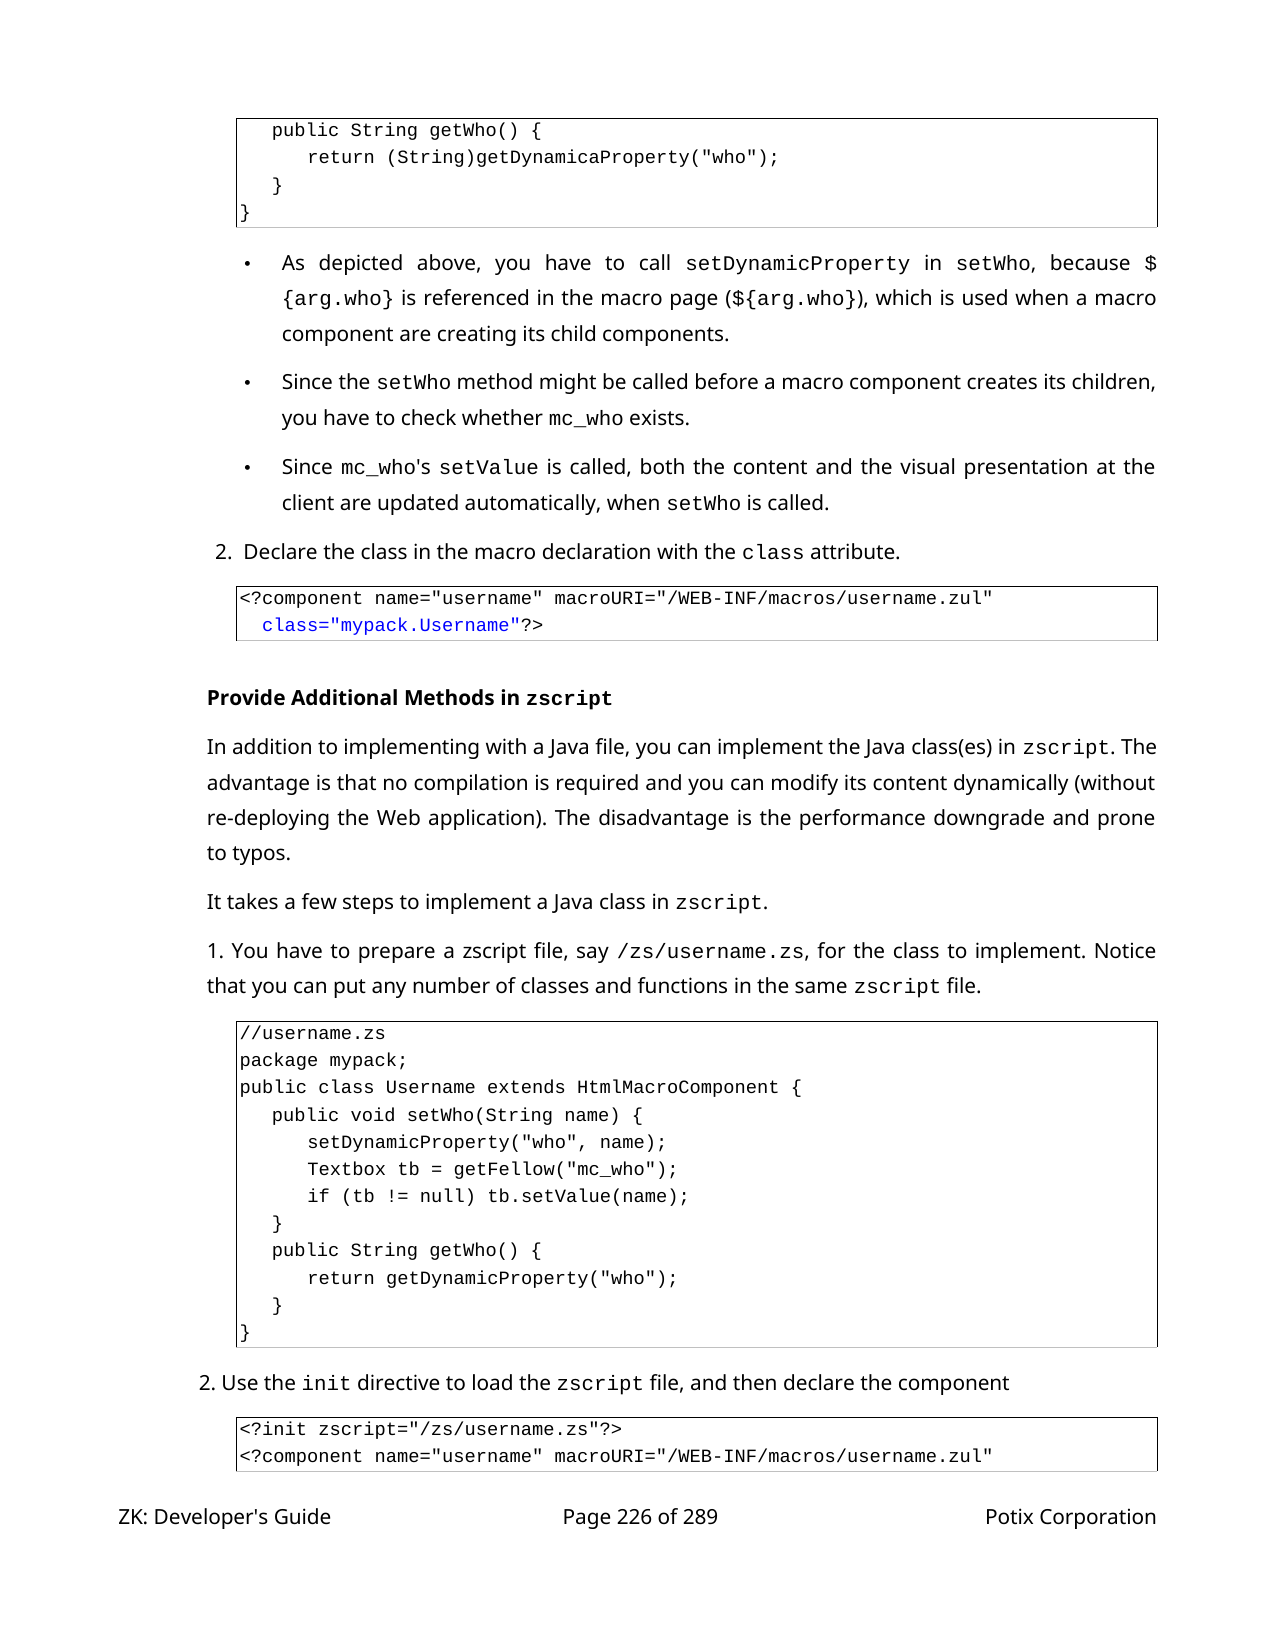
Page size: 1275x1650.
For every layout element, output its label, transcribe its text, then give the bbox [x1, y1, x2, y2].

text public String getWho() { [237, 1238, 1157, 1263]
text It takes a few steps to implement a Java class in zscript. [207, 887, 1157, 916]
text <?component name="username" macroURI="/WEB-INF/macros/username.zul" [237, 587, 1157, 610]
text if (tb != null) tb.setValue(name); [237, 1184, 1157, 1208]
text } [237, 1211, 1157, 1235]
text Textbox tb = getFellow("mc_who"); [237, 1157, 1157, 1181]
text In addition to implementing with a Java file, you can implement the Java class(es) in zscript. The advantage is that no compilation is required and you can modify its content dynamically (without re-deploying the Web application). The disadvantage is the performance downgrade and prone to typos. [207, 732, 1157, 866]
text } [237, 1320, 1157, 1347]
list 2. Use the init directive to load the zscript file, and then declare the component [156, 1368, 1157, 1396]
text } [237, 1293, 1157, 1317]
text } [237, 200, 1157, 227]
text //username.zs [237, 1022, 1157, 1045]
text <?init zscript="/zs/username.zs"?> [237, 1418, 1157, 1441]
list 2. Declare the class in the macro declaration with the class attribute. [156, 537, 1157, 565]
text } [237, 172, 1157, 197]
text package mypack; [237, 1048, 1157, 1072]
list Since mc_who's setValue is called, both the content and the visual presentation at the client are updated automatically, when setWho is called. [244, 452, 1157, 516]
list As depicted above, you have to call setDynamicProperty in setWho, because ${arg.who} is referenced in the macro page (${arg.who}), which is used when a macro component are creating its child components. [244, 248, 1157, 347]
text public class Username extends HtmlMacroComponent { [237, 1075, 1157, 1099]
text return getDynamicProperty("who"); [237, 1266, 1157, 1290]
text public void setWho(String name) { [237, 1102, 1157, 1127]
text 1. You have to prepare a zscript file, say /zs/username.zs, for the class to implement. Notice that you can put any number of classes and functions in the same zscript file. [207, 936, 1157, 1000]
text return (String)getDynamicaProperty("who"); [237, 145, 1157, 169]
text class="mypack.Username"?> [237, 613, 1157, 640]
subtitle Provide Additional Methods in zscript [207, 683, 1157, 712]
text <?component name="username" macroURI="/WEB-INF/macros/username.zul" [237, 1444, 1157, 1471]
text setDynamicProperty("who", name); [237, 1129, 1157, 1154]
text public String getWho() { [237, 119, 1157, 142]
list Since the setWho method might be called before a macro component creates its children, you have to check whether mc_who exists. [244, 367, 1157, 432]
